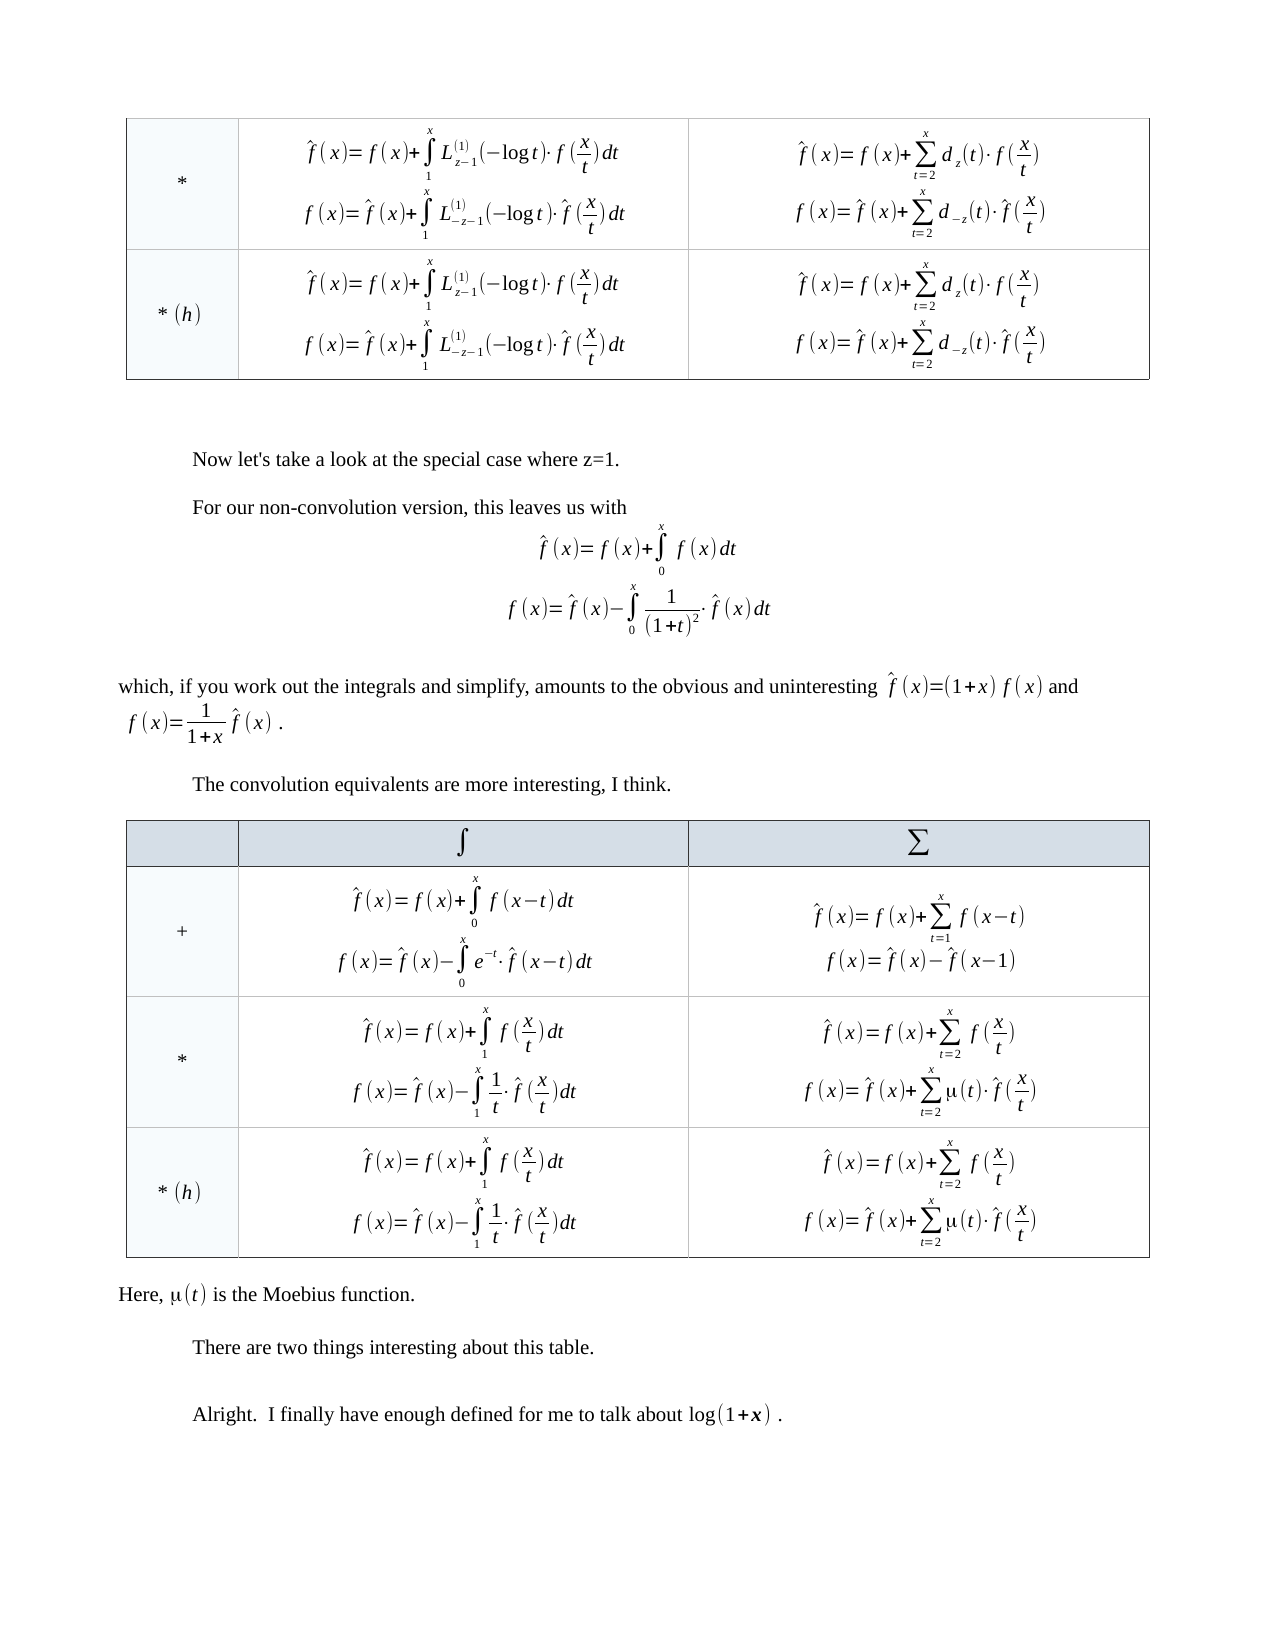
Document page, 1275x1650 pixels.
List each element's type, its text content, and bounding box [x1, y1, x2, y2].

table_cell * [127, 997, 238, 1127]
table_header [689, 821, 1149, 866]
table_cell [239, 997, 688, 1127]
table_cell [689, 119, 1149, 249]
table_cell [239, 1128, 688, 1257]
table_cell [689, 997, 1149, 1127]
table_cell [689, 250, 1149, 379]
table_cell [239, 250, 688, 379]
table_cell * [127, 119, 238, 249]
table_cell [239, 867, 688, 996]
text The convolution equivalents are more interesting, I think. [118, 772, 1157, 796]
text Now let's take a look at the special case where z=1. [118, 447, 1157, 471]
table_cell + [127, 867, 238, 996]
text Alright. I finally have enough defined for me to talk about. [118, 1402, 1157, 1427]
table_cell [689, 867, 1149, 996]
table_header [239, 821, 688, 866]
table_header [127, 821, 238, 866]
text For our non-convolution version, this leaves us with [118, 495, 1157, 519]
table_cell * [127, 250, 238, 379]
table_cell [689, 1128, 1149, 1257]
text There are two things interesting about this table. [118, 1334, 1157, 1359]
table_cell [239, 119, 688, 249]
text Here,is the Moebius function. [118, 1281, 1157, 1306]
text which, if you work out the integrals and simplify, amounts to the obvious and uninterestingand. [118, 672, 1157, 748]
table_cell * [127, 1128, 238, 1257]
